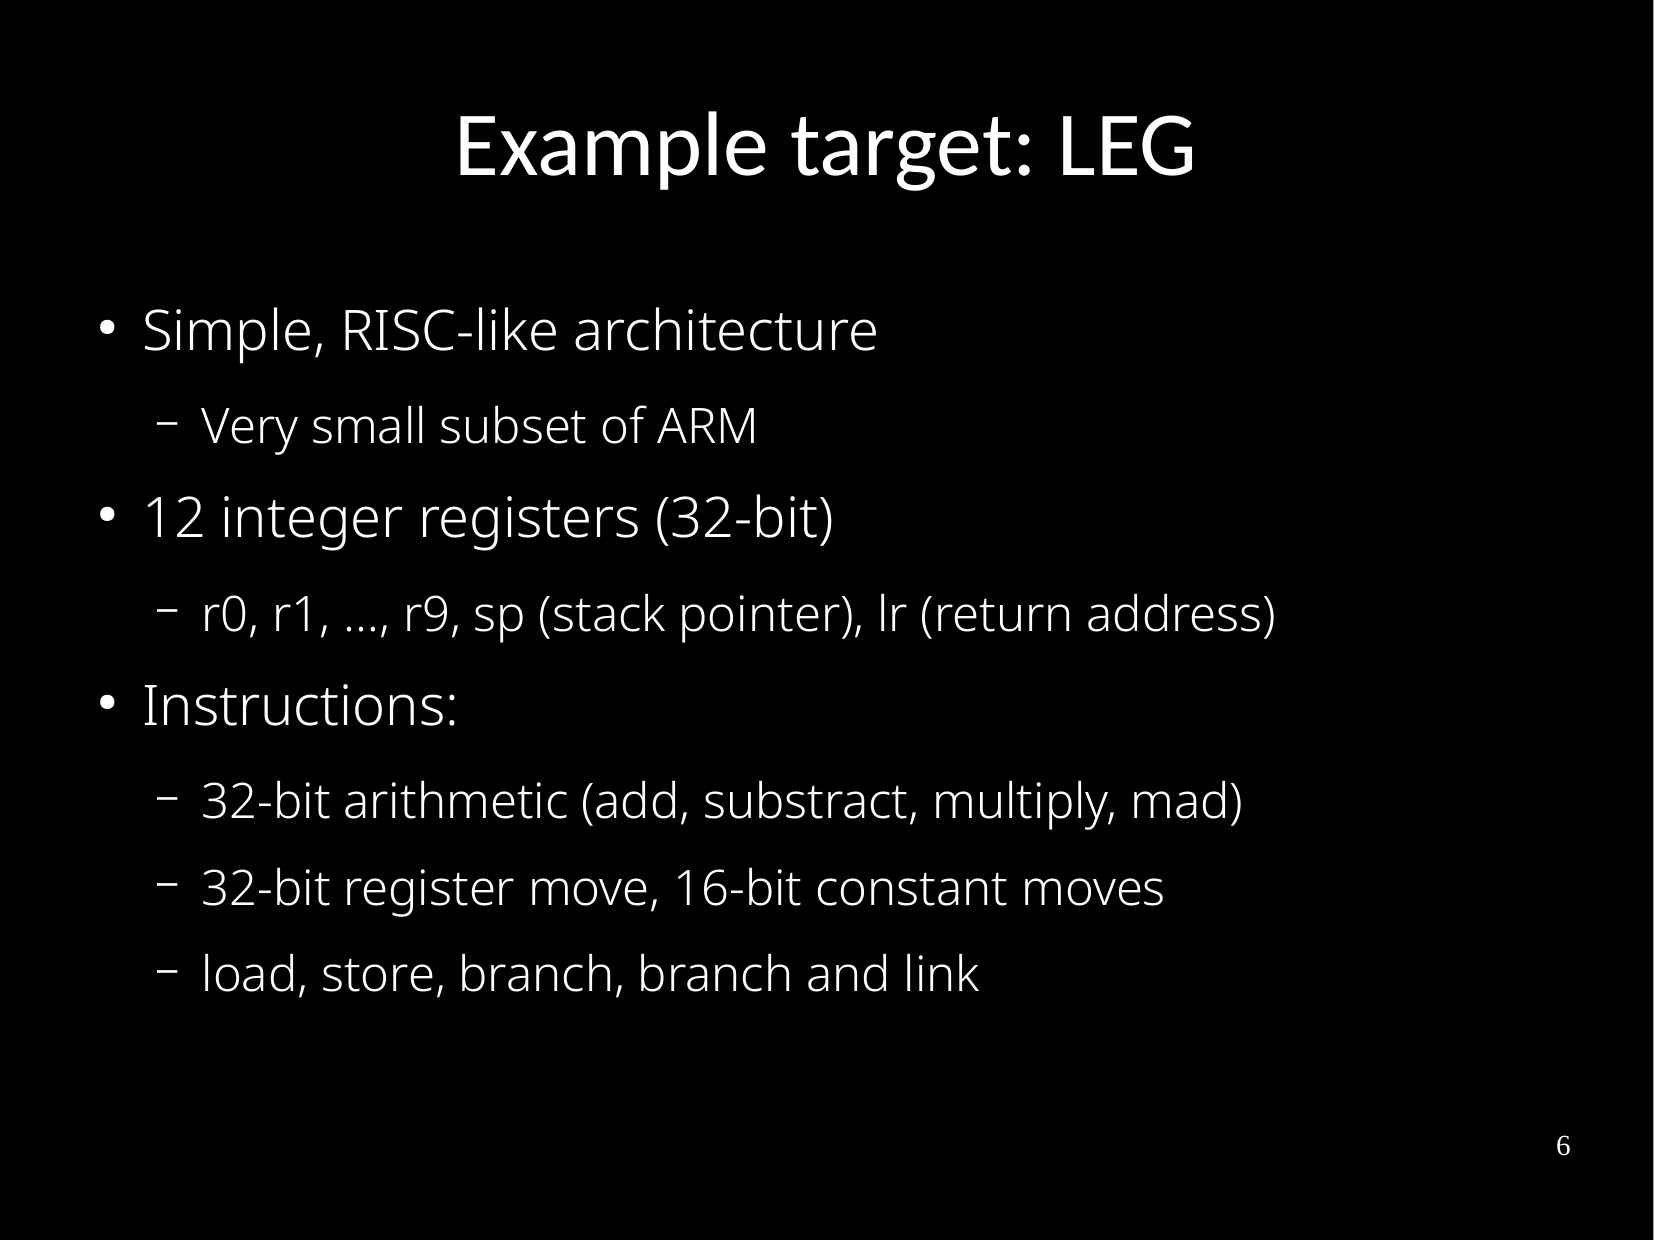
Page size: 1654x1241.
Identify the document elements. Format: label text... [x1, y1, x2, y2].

title Example target: LEG [82, 49, 1571, 257]
list Simple, RISC-like architecture Very small subset of ARM 12 integer registers (32-bit) r0, r1, …, r9, sp (stack pointer), lr (return address) Instructions: 32-bit arithmetic (add, substract, multiply, mad) 32-bit register move, 16-bit constant moves load, store, branch, branch and link [82, 290, 1571, 1010]
